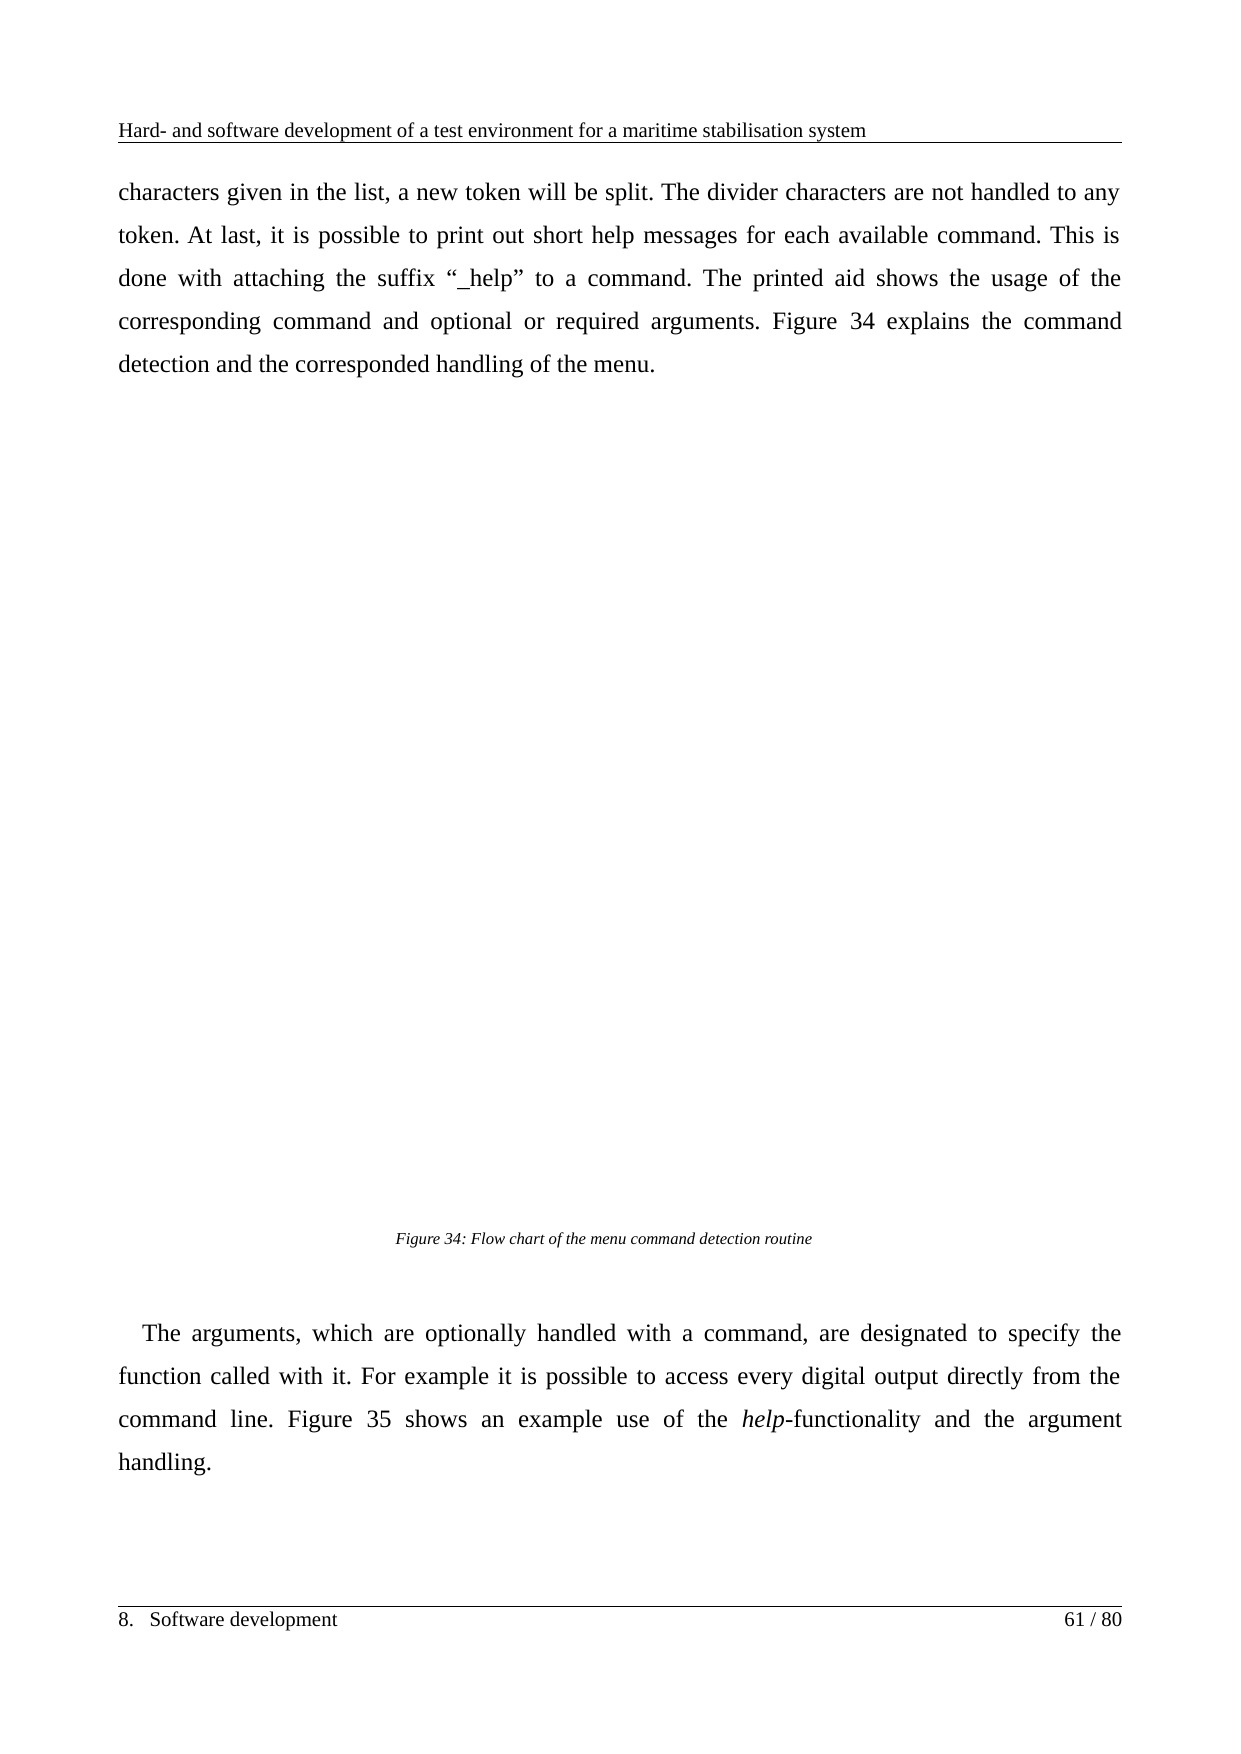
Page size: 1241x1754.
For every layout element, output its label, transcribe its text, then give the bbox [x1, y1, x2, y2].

text Figure 34: Flow chart of the menu command detection routine [395, 418, 845, 1248]
text characters given in the list, a new token will be split. The divider characters are not handled to any token. At last, it is possible to print out short help messages for each available command. This is done with attaching the suffix “_help” to a command. The printed aid shows the usage of the corresponding command and optional or required arguments. Figure 34 explains the command detection and the corresponded handling of the menu. [118, 177, 1122, 378]
text The arguments, which are optionally handled with a command, are designated to specify the function called with it. For example it is possible to access every digital output directly from the command line. Figure 35 shows an example use of the help-functionality and the argument handling. [118, 1318, 1122, 1476]
